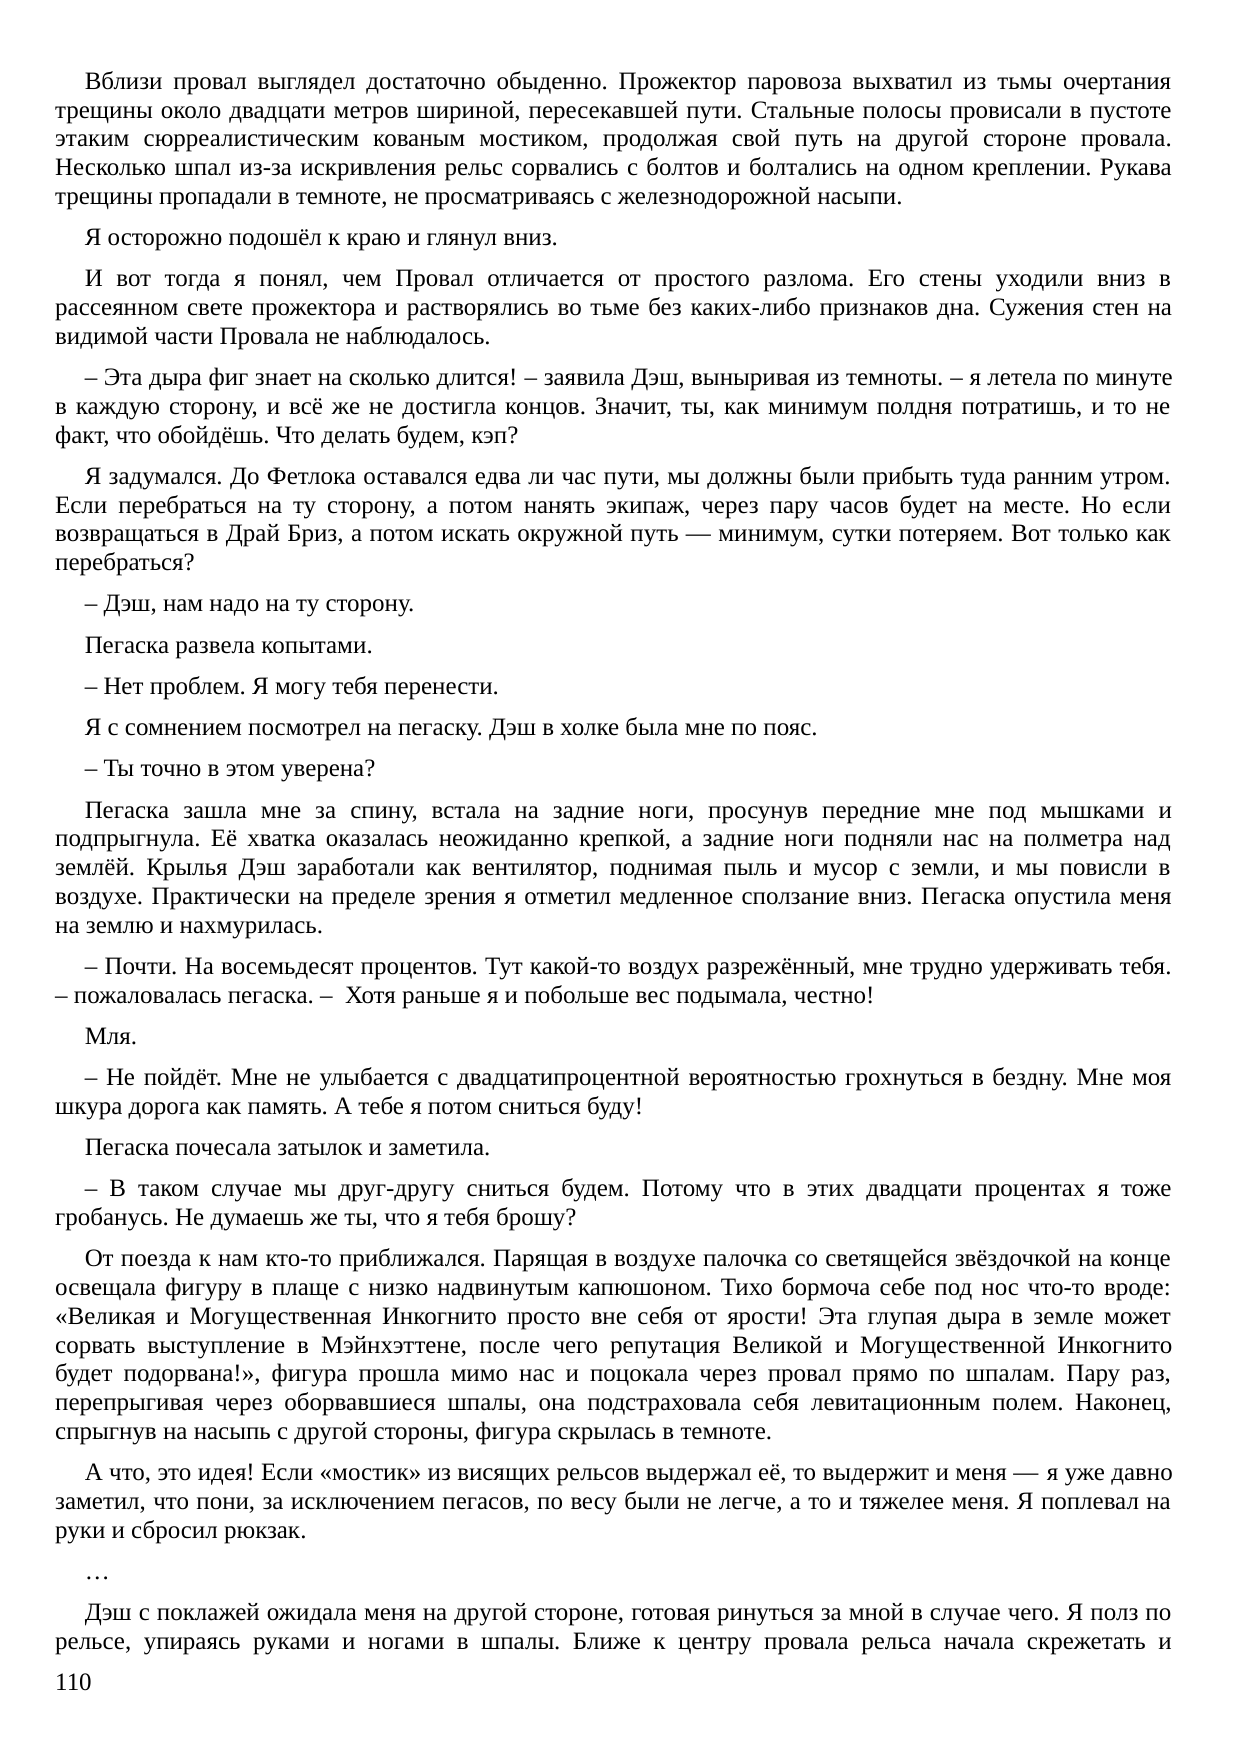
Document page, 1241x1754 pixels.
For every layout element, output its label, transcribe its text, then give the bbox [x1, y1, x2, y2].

text И вот тогда я понял, чем Провал отличается от простого разлома. Его стены уходили вниз в рассеянном свете прожектора и растворялись во тьме без каких-либо признаков дна. Сужения стен на видимой части Провала не наблюдалось. [55, 263, 1173, 350]
text Пегаска почесала затылок и заметила. [55, 1132, 1173, 1161]
text От поезда к нам кто-то приближался. Парящая в воздухе палочка со светящейся звёздочкой на конце освещала фигуру в плаще с низко надвинутым капюшоном. Тихо бормоча себе под нос что-то вроде: «Великая и Могущественная Инкогнито просто вне себя от ярости! Эта глупая дыра в земле может сорвать выступление в Мэйнхэттене, после чего репутация Великой и Могущественной Инкогнито будет подорвана!», фигура прошла мимо нас и поцокала через провал прямо по шпалам. Пару раз, перепрыгивая через оборвавшиеся шпалы, она подстраховала себя левитационным полем. Наконец, спрыгнув на насыпь с другой стороны, фигура скрылась в темноте. [55, 1243, 1173, 1445]
text – В таком случае мы друг-другу сниться будем. Потому что в этих двадцати процентах я тоже гробанусь. Не думаешь же ты, что я тебя брошу? [55, 1173, 1173, 1231]
text – Дэш, нам надо на ту сторону. [55, 588, 1173, 617]
text А что, это идея! Если «мостик» из висящих рельсов выдержал её, то выдержит и меня — я уже давно заметил, что пони, за исключением пегасов, по весу были не легче, а то и тяжелее меня. Я поплевал на руки и сбросил рюкзак. [55, 1457, 1173, 1543]
text Я с сомнением посмотрел на пегаску. Дэш в холке была мне по пояс. [55, 712, 1173, 741]
text – Ты точно в этом уверена? [55, 753, 1173, 782]
text – Эта дыра фиг знает на сколько длится! – заявила Дэш, выныривая из темноты. – я летела по минуте в каждую сторону, и всё же не достигла концов. Значит, ты, как минимум полдня потратишь, и то не факт, что обойдёшь. Что делать будем, кэп? [55, 362, 1173, 448]
text – Не пойдёт. Мне не улыбается с двадцатипроцентной вероятностью грохнуться в бездну. Мне моя шкура дорога как память. А тебе я потом сниться буду! [55, 1062, 1173, 1120]
text Вблизи провал выглядел достаточно обыденно. Прожектор паровоза выхватил из тьмы очертания трещины около двадцати метров шириной, пересекавшей пути. Стальные полосы провисали в пустоте этаким сюрреалистическим кованым мостиком, продолжая свой путь на другой стороне провала. Несколько шпал из-за искривления рельс сорвались с болтов и болтались на одном креплении. Рукава трещины пропадали в темноте, не просматриваясь с железнодорожной насыпи. [55, 66, 1173, 210]
text … [55, 1556, 1173, 1585]
text Я задумался. До Фетлока оставался едва ли час пути, мы должны были прибыть туда ранним утром. Если перебраться на ту сторону, а потом нанять экипаж, через пару часов будет на месте. Но если возвращаться в Драй Бриз, а потом искать окружной путь — минимум, сутки потеряем. Вот только как перебраться? [55, 461, 1173, 576]
text Пегаска развела копытами. [55, 630, 1173, 658]
text – Почти. На восемьдесят процентов. Тут какой-то воздух разрежённый, мне трудно удерживать тебя. – пожаловалась пегаска. – Хотя раньше я и побольше вес подымала, честно! [55, 951, 1173, 1008]
text Мля. [55, 1021, 1173, 1050]
text – Нет проблем. Я могу тебя перенести. [55, 671, 1173, 700]
text Я осторожно подошёл к краю и глянул вниз. [55, 222, 1173, 251]
text Пегаска зашла мне за спину, встала на задние ноги, просунув передние мне под мышками и подпрыгнула. Её хватка оказалась неожиданно крепкой, а задние ноги подняли нас на полметра над землёй. Крылья Дэш заработали как вентилятор, поднимая пыль и мусор с земли, и мы повисли в воздухе. Практически на пределе зрения я отметил медленное сползание вниз. Пегаска опустила меня на землю и нахмурилась. [55, 795, 1173, 938]
text Дэш с поклажей ожидала меня на другой стороне, готовая ринуться за мной в случае чего. Я полз по рельсе, упираясь руками и ногами в шпалы. Ближе к центру провала рельса начала скрежетать и [55, 1597, 1173, 1655]
